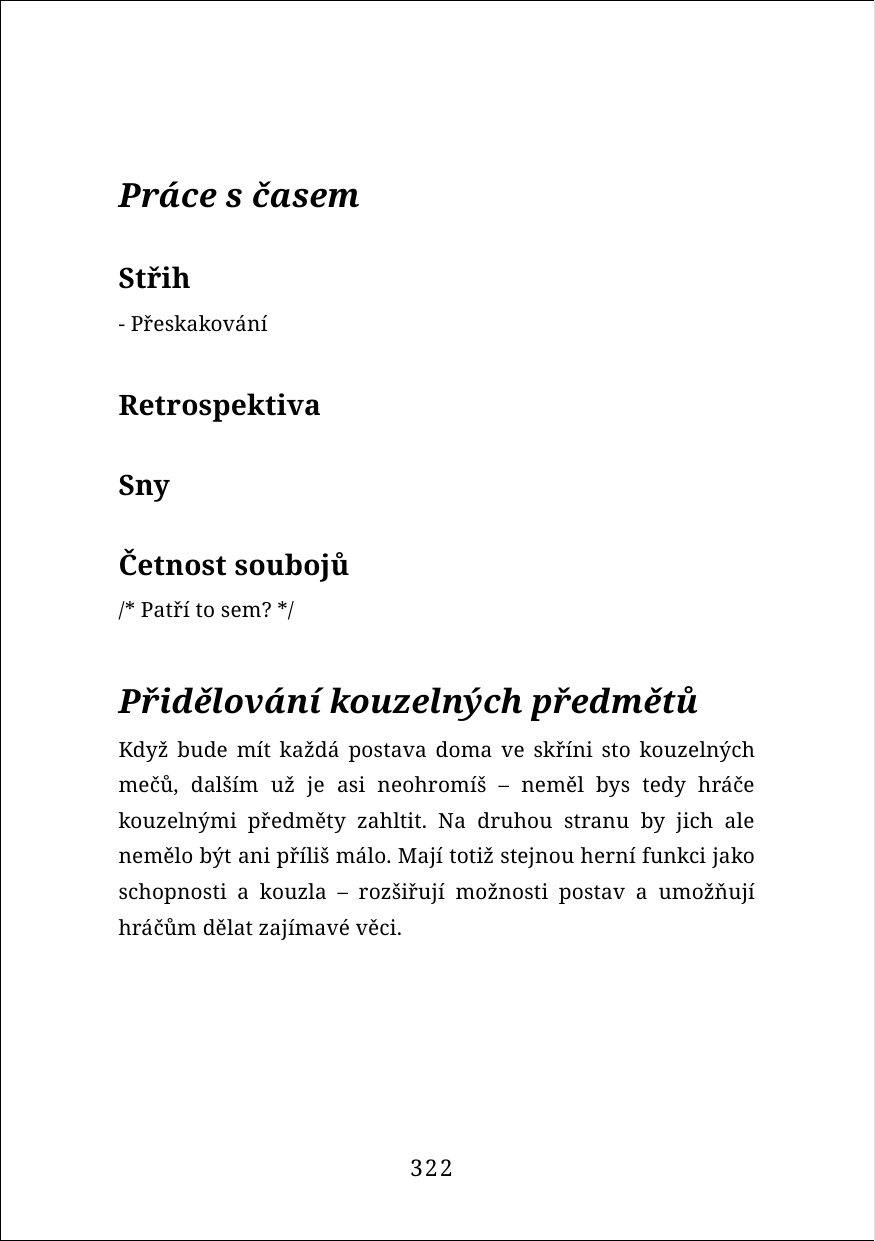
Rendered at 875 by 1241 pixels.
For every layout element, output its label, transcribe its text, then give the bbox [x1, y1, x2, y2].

subtitle Přidělování kouzelných předmětů [118, 678, 756, 723]
text - Přeskakování [118, 309, 756, 337]
subtitle Střih [118, 258, 756, 297]
subtitle Četnost soubojů [118, 545, 756, 583]
text /* Patří to sem? */ [118, 595, 756, 623]
subtitle Práce s časem [118, 172, 756, 217]
text Když bude mít každá postava doma ve skříni sto kouzelných mečů, dalším už je asi neohromíš – neměl bys tedy hráče kouzelnými předměty zahltit. Na druhou stranu by jich ale nemělo být ani příliš málo. Mají totiž stejnou herní funkci jako schopnosti a kouzla – rozšiřují možnosti postav a umožňují hráčům dělat zajímavé věci. [118, 735, 756, 941]
subtitle Retrospektiva [118, 386, 756, 424]
subtitle Sny [118, 465, 756, 503]
